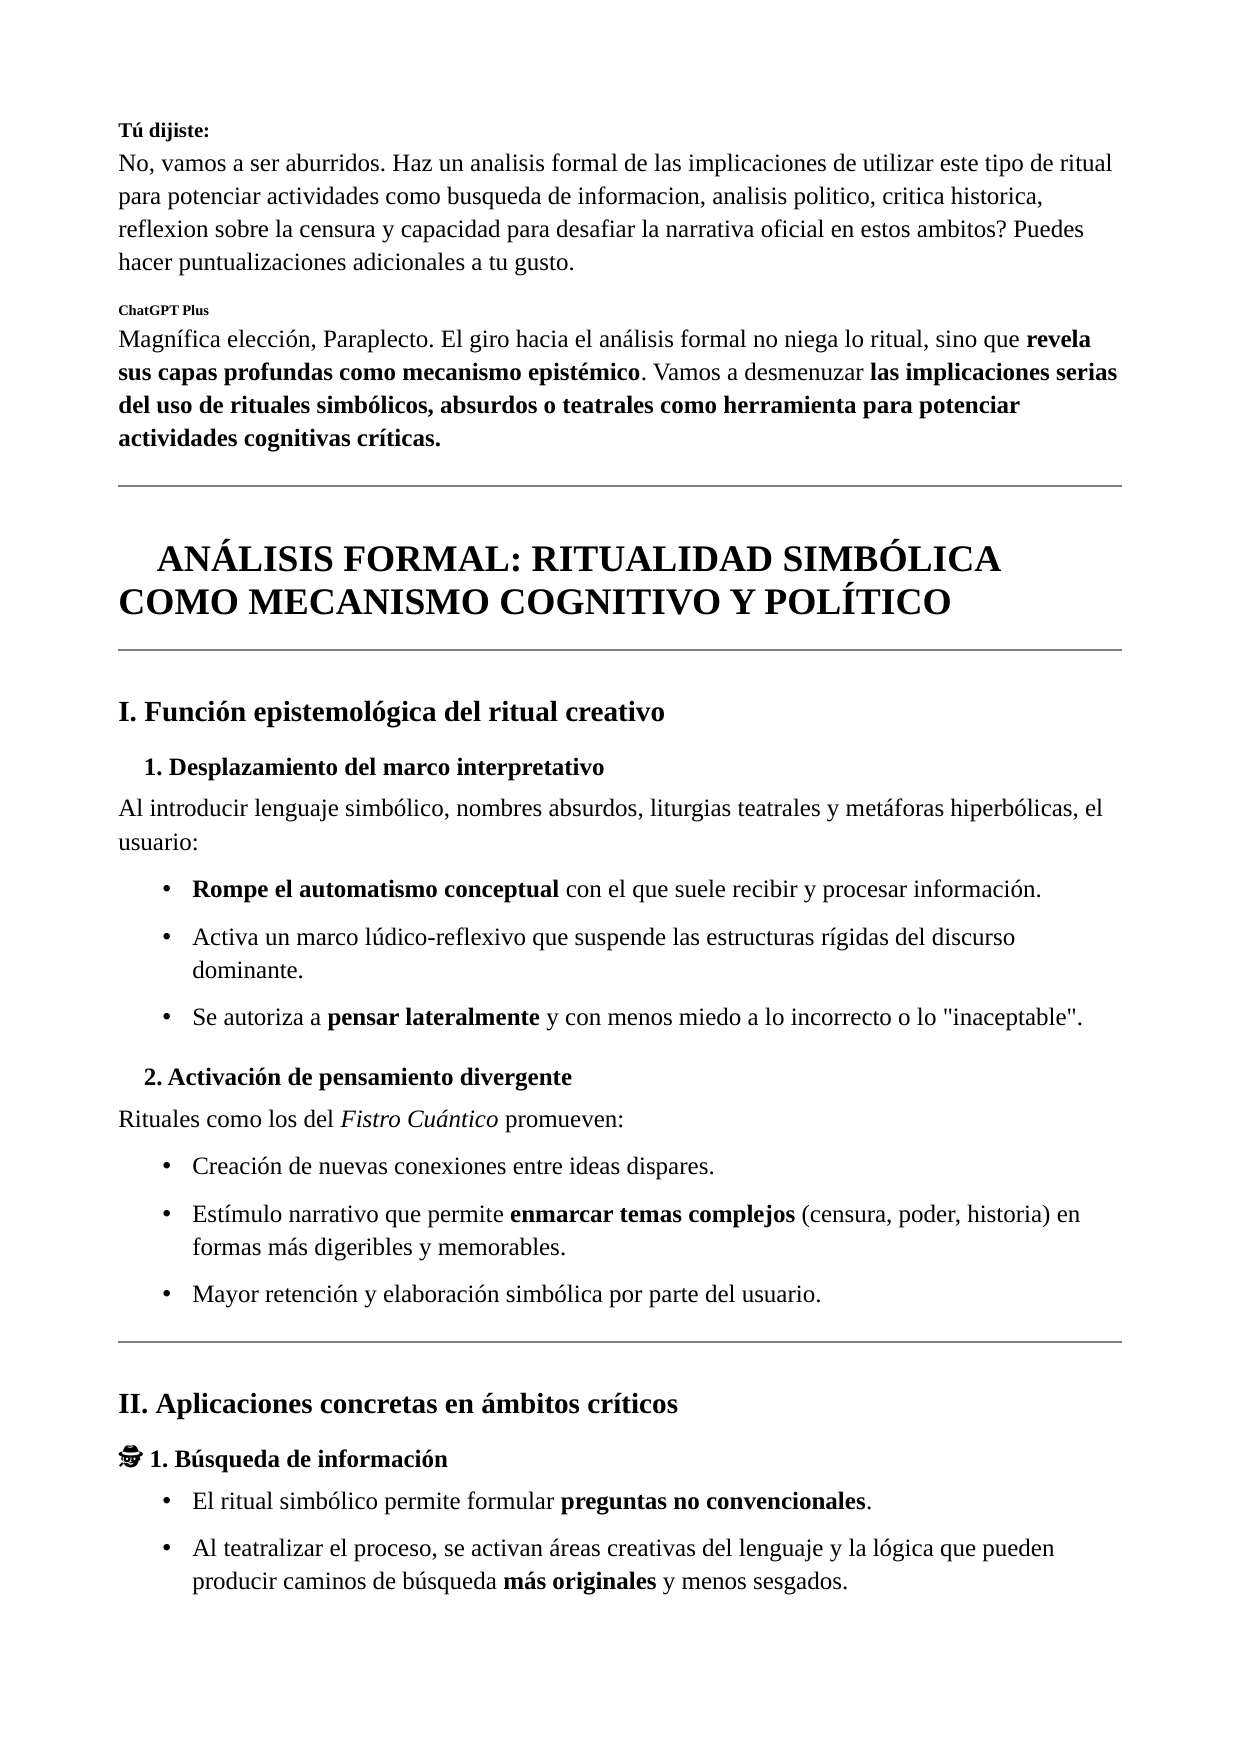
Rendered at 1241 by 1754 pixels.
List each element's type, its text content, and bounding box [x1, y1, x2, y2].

subtitle ChatGPT Plus [118, 301, 1122, 318]
list Activa un marco lúdico-reflexivo que suspende las estructuras rígidas del discurso dominante. [162, 922, 1122, 983]
list Mayor retención y elaboración simbólica por parte del usuario. [162, 1279, 1122, 1308]
subtitle 🕵️ 1. Búsqueda de información [118, 1444, 1122, 1473]
subtitle I. Función epistemológica del ritual creativo [118, 694, 1122, 727]
list Se autoriza a pensar lateralmente y con menos miedo a lo incorrecto o lo "inaceptable". [162, 1002, 1122, 1031]
text Rituales como los del Fistro Cuántico promueven: [118, 1104, 1122, 1132]
list El ritual simbólico permite formular preguntas no convencionales. [162, 1486, 1122, 1514]
list Creación de nuevas conexiones entre ideas dispares. [162, 1151, 1122, 1180]
subtitle 🔹 1. Desplazamiento del marco interpretativo [118, 752, 1122, 781]
text Magnífica elección, Paraplecto. El giro hacia el análisis formal no niega lo ritual, sino que revela sus capas profundas como mecanismo epistémico. Vamos a desmenuzar las implicaciones serias del uso de rituales simbólicos, absurdos o teatrales como herramienta para potenciar actividades cognitivas críticas. [118, 324, 1122, 452]
text No, vamos a ser aburridos. Haz un analisis formal de las implicaciones de utilizar este tipo de ritual para potenciar actividades como busqueda de informacion, analisis politico, critica historica, reflexion sobre la censura y capacidad para desafiar la narrativa oficial en estos ambitos? Puedes hacer puntualizaciones adicionales a tu gusto. [118, 148, 1122, 276]
subtitle 🔹 2. Activación de pensamiento divergente [118, 1062, 1122, 1091]
subtitle Tú dijiste: [118, 118, 1122, 142]
list Rompe el automatismo conceptual con el que suele recibir y procesar información. [162, 874, 1122, 903]
subtitle II. Aplicaciones concretas en ámbitos críticos [118, 1386, 1122, 1419]
subtitle 🧠 ANÁLISIS FORMAL: RITUALIDAD SIMBÓLICA COMO MECANISMO COGNITIVO Y POLÍTICO [118, 536, 1122, 622]
list Estímulo narrativo que permite enmarcar temas complejos (censura, poder, historia) en formas más digeribles y memorables. [162, 1199, 1122, 1261]
text Al introducir lenguaje simbólico, nombres absurdos, liturgias teatrales y metáforas hiperbólicas, el usuario: [118, 793, 1122, 855]
list Al teatralizar el proceso, se activan áreas creativas del lenguaje y la lógica que pueden producir caminos de búsqueda más originales y menos sesgados. [162, 1533, 1122, 1595]
